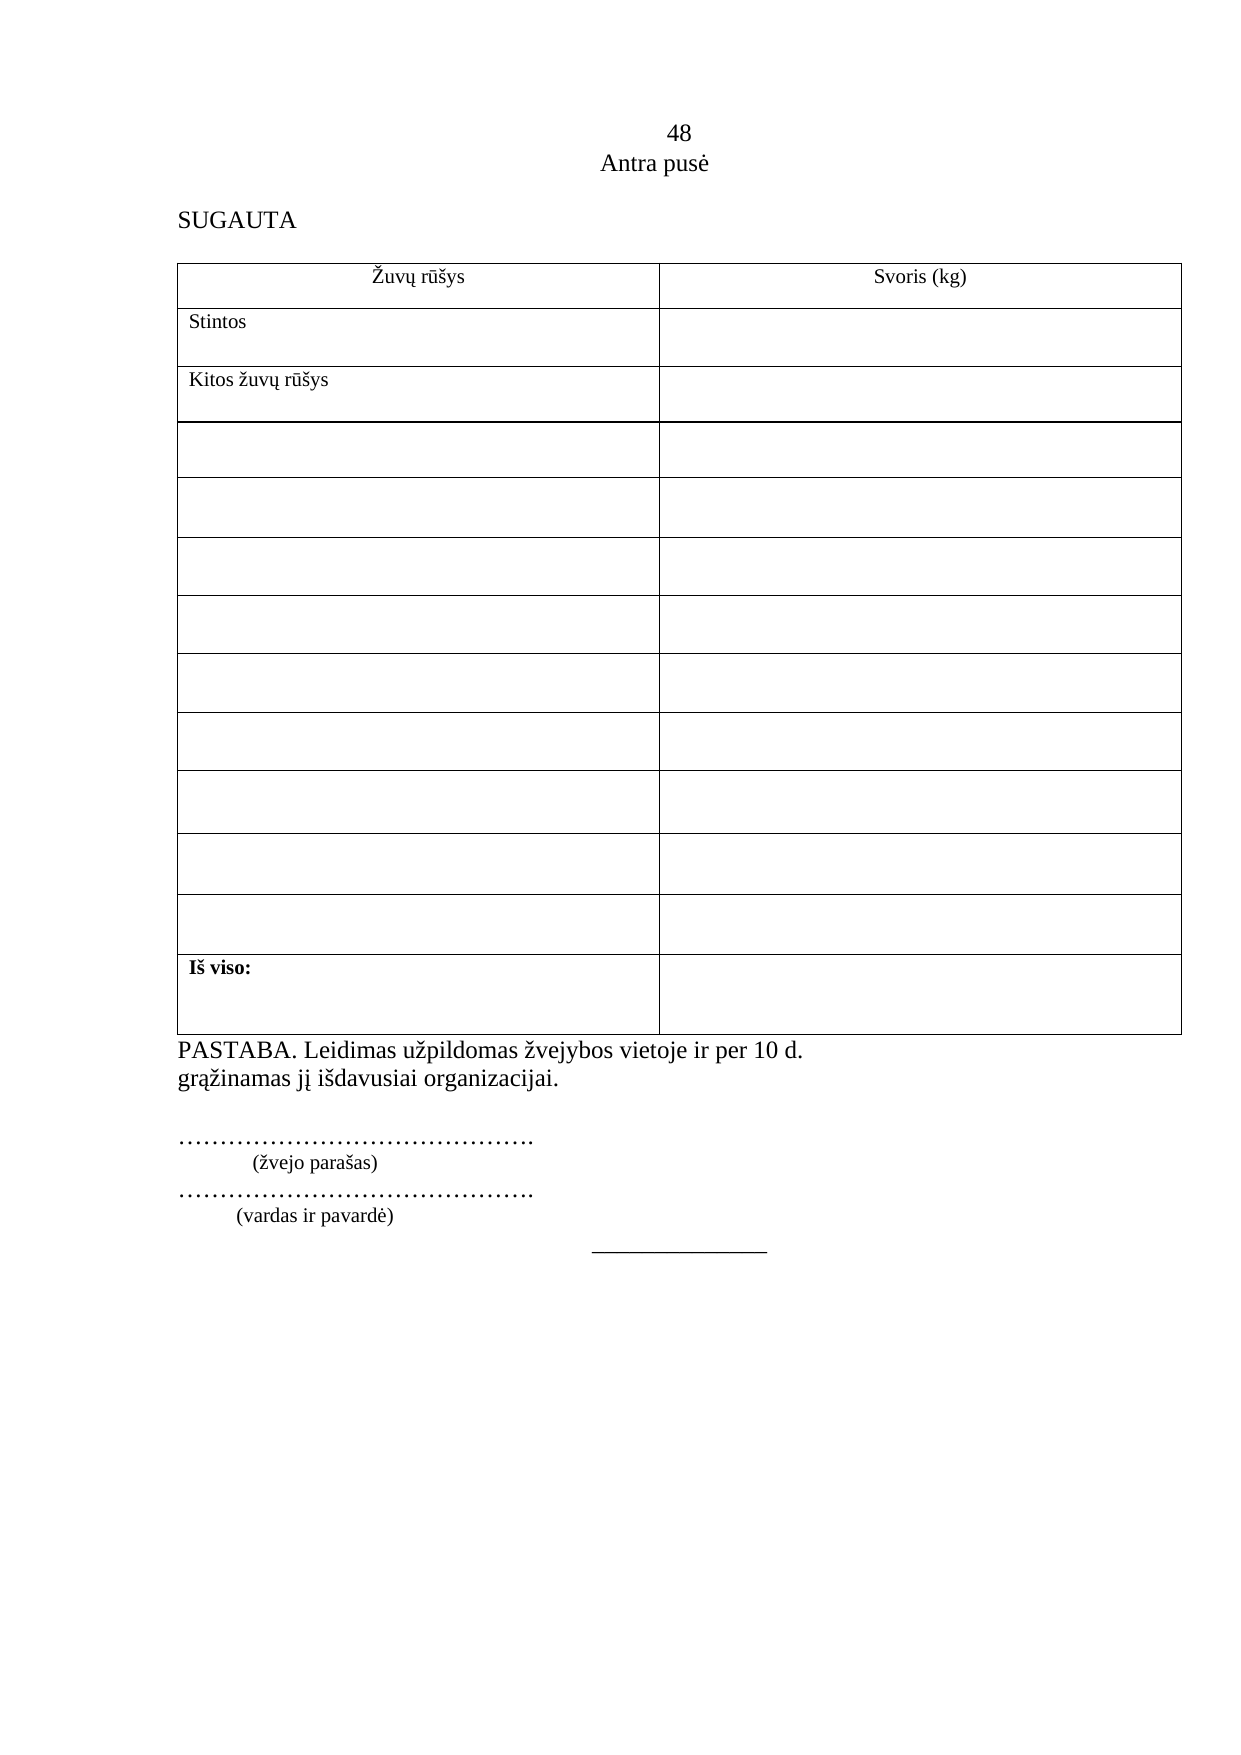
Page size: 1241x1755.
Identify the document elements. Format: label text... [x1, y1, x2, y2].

text Antra pusė [177, 148, 709, 176]
table_cell Kitos žuvų rūšys [178, 367, 659, 421]
table_cell [178, 895, 659, 953]
text (žvejo parašas) [177, 1150, 1181, 1174]
table_header Žuvų rūšys [178, 264, 659, 308]
table_cell Iš viso: [178, 955, 659, 1034]
table_cell [660, 367, 1181, 421]
table_cell [660, 955, 1181, 1034]
table_cell [660, 654, 1181, 712]
table_cell [178, 538, 659, 595]
table_cell [660, 423, 1181, 477]
text PASTABA. Leidimas užpildomas žvejybos vietoje ir per 10 d. [177, 1035, 1181, 1063]
table_cell [660, 771, 1181, 833]
text ……………………………………. [177, 1174, 1181, 1203]
table_cell Stintos [178, 309, 659, 366]
table_cell [660, 478, 1181, 537]
table_cell [178, 654, 659, 712]
text ……………………………………. [177, 1121, 1181, 1150]
table_cell [660, 309, 1181, 366]
table_cell [178, 423, 659, 477]
table_cell [178, 596, 659, 653]
table_cell [178, 713, 659, 769]
table_cell [660, 596, 1181, 653]
table_cell [660, 713, 1181, 769]
text Sugauta [177, 205, 1181, 234]
table_cell [660, 538, 1181, 595]
table_cell [178, 478, 659, 537]
text (vardas ir pavardė) [177, 1203, 1181, 1227]
table_cell [660, 834, 1181, 894]
text grąžinamas jį išdavusiai organizacijai. [177, 1063, 1181, 1092]
table_cell [178, 834, 659, 894]
table_header Svoris (kg) [660, 264, 1181, 308]
table_cell [178, 771, 659, 833]
text ______________ [177, 1227, 1181, 1255]
table_cell [660, 895, 1181, 953]
